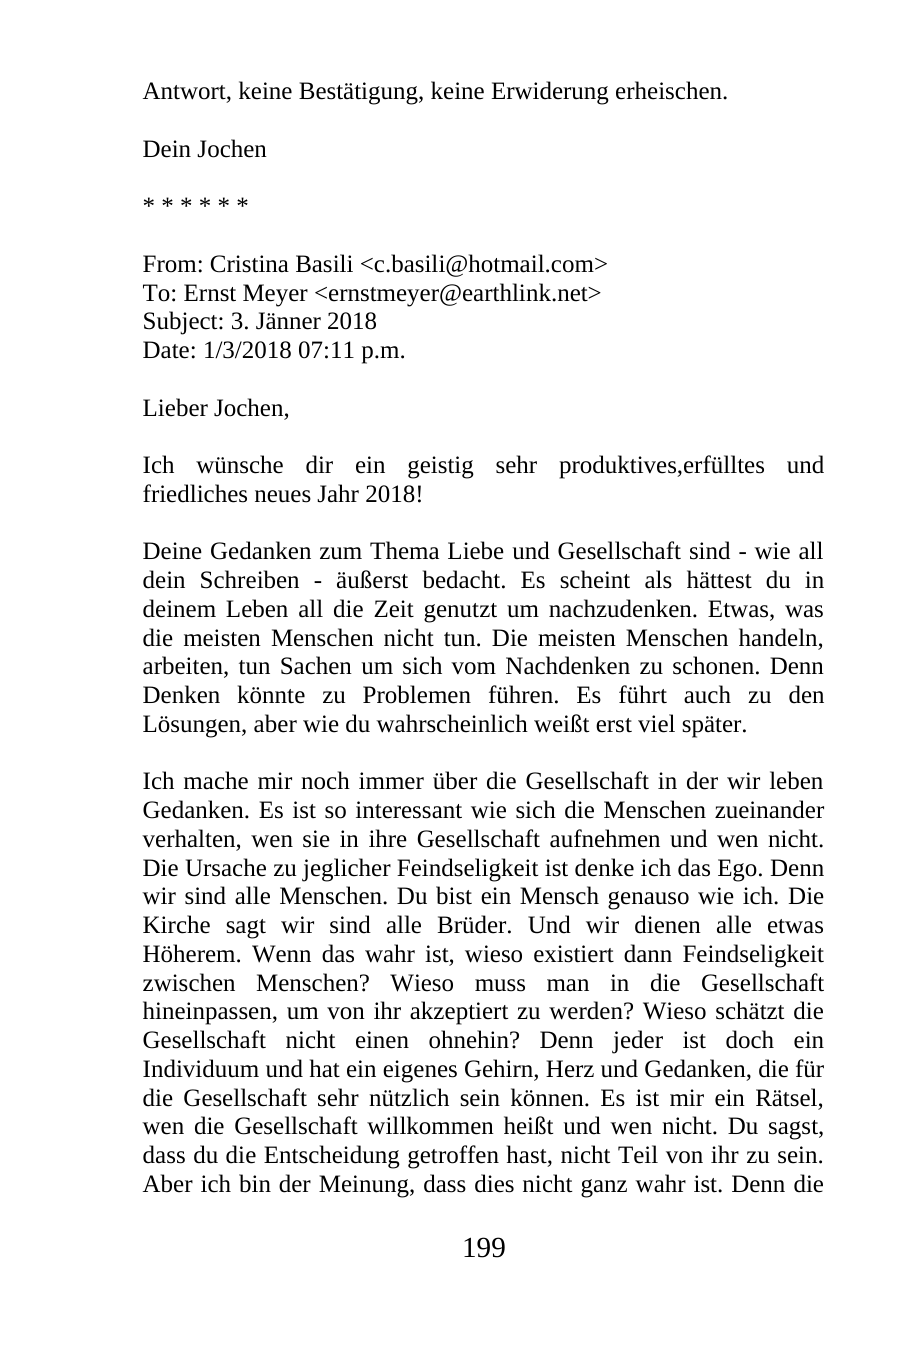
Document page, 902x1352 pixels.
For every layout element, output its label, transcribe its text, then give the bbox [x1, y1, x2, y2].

text * * * * * * [142, 191, 825, 220]
text Deine Gedanken zum Thema Liebe und Gesellschaft sind - wie all dein Schreiben - äußerst bedacht. Es scheint als hättest du in deinem Leben all die Zeit genutzt um nachzudenken. Etwas, was die meisten Menschen nicht tun. Die meisten Menschen handeln, arbeiten, tun Sachen um sich vom Nachdenken zu schonen. Denn Denken könnte zu Problemen führen. Es führt auch zu den Lösungen, aber wie du wahrscheinlich weißt erst viel später. [142, 536, 825, 738]
text Dein Jochen [142, 134, 825, 163]
text Ich wünsche dir ein geistig sehr produktives,erfülltes und friedliches neues Jahr 2018! [142, 450, 825, 508]
text Date: 1/3/2018 07:11 p.m. [142, 335, 825, 364]
text Lieber Jochen, [142, 393, 825, 421]
text Antwort, keine Bestätigung, keine Erwiderung erheischen. [142, 76, 825, 105]
text From: Cristina Basili <c.basili@hotmail.com> [142, 249, 825, 278]
text Ich mache mir noch immer über die Gesellschaft in der wir leben Gedanken. Es ist so interessant wie sich die Menschen zueinander verhalten, wen sie in ihre Gesellschaft aufnehmen und wen nicht. Die Ursache zu jeglicher Feindseligkeit ist denke ich das Ego. Denn wir sind alle Menschen. Du bist ein Mensch genauso wie ich. Die Kirche sagt wir sind alle Brüder. Und wir dienen alle etwas Höherem. Wenn das wahr ist, wieso existiert dann Feindseligkeit zwischen Menschen? Wieso muss man in die Gesellschaft hineinpassen, um von ihr akzeptiert zu werden? Wieso schätzt die Gesellschaft nicht einen ohnehin? Denn jeder ist doch ein Individuum und hat ein eigenes Gehirn, Herz und Gedanken, die für die Gesellschaft sehr nützlich sein können. Es ist mir ein Rätsel, wen die Gesellschaft willkommen heißt und wen nicht. Du sagst, dass du die Entscheidung getroffen hast, nicht Teil von ihr zu sein. Aber ich bin der Meinung, dass dies nicht ganz wahr ist. Denn die [142, 766, 825, 1198]
text Subject: 3. Jänner 2018 [142, 306, 825, 335]
text To: Ernst Meyer <ernstmeyer@earthlink.net> [142, 278, 825, 306]
